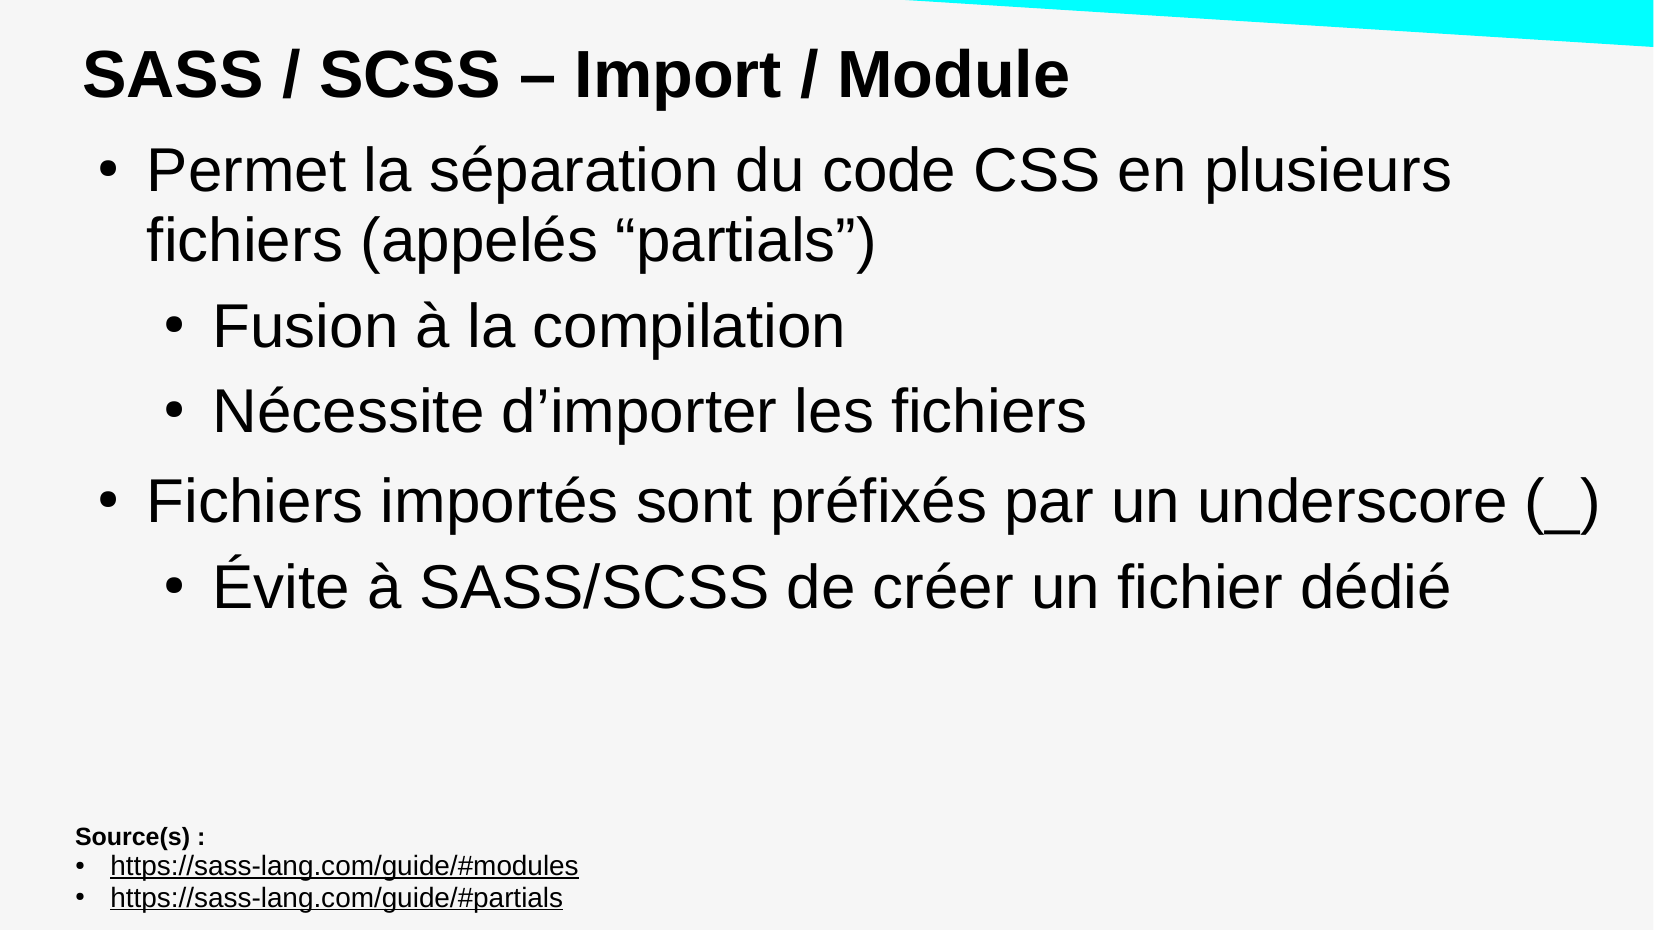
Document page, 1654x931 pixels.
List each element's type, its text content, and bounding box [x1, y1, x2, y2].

list Permet la séparation du code CSS en plusieurs fichiers (appelés “partials”) Fusion à la compilation Nécessite d’importer les fichiers Fichiers importés sont préfixés par un underscore (_) Évite à SASS/SCSS de créer un fichier dédié [80, 135, 1620, 680]
title SASS / SCSS – Import / Module [82, 37, 1571, 114]
text_box Source(s) : https://sass-lang.com/guide/#modules https://sass-lang.com/guide/#partials [60, 815, 1546, 929]
text_box [905, 0, 1654, 48]
